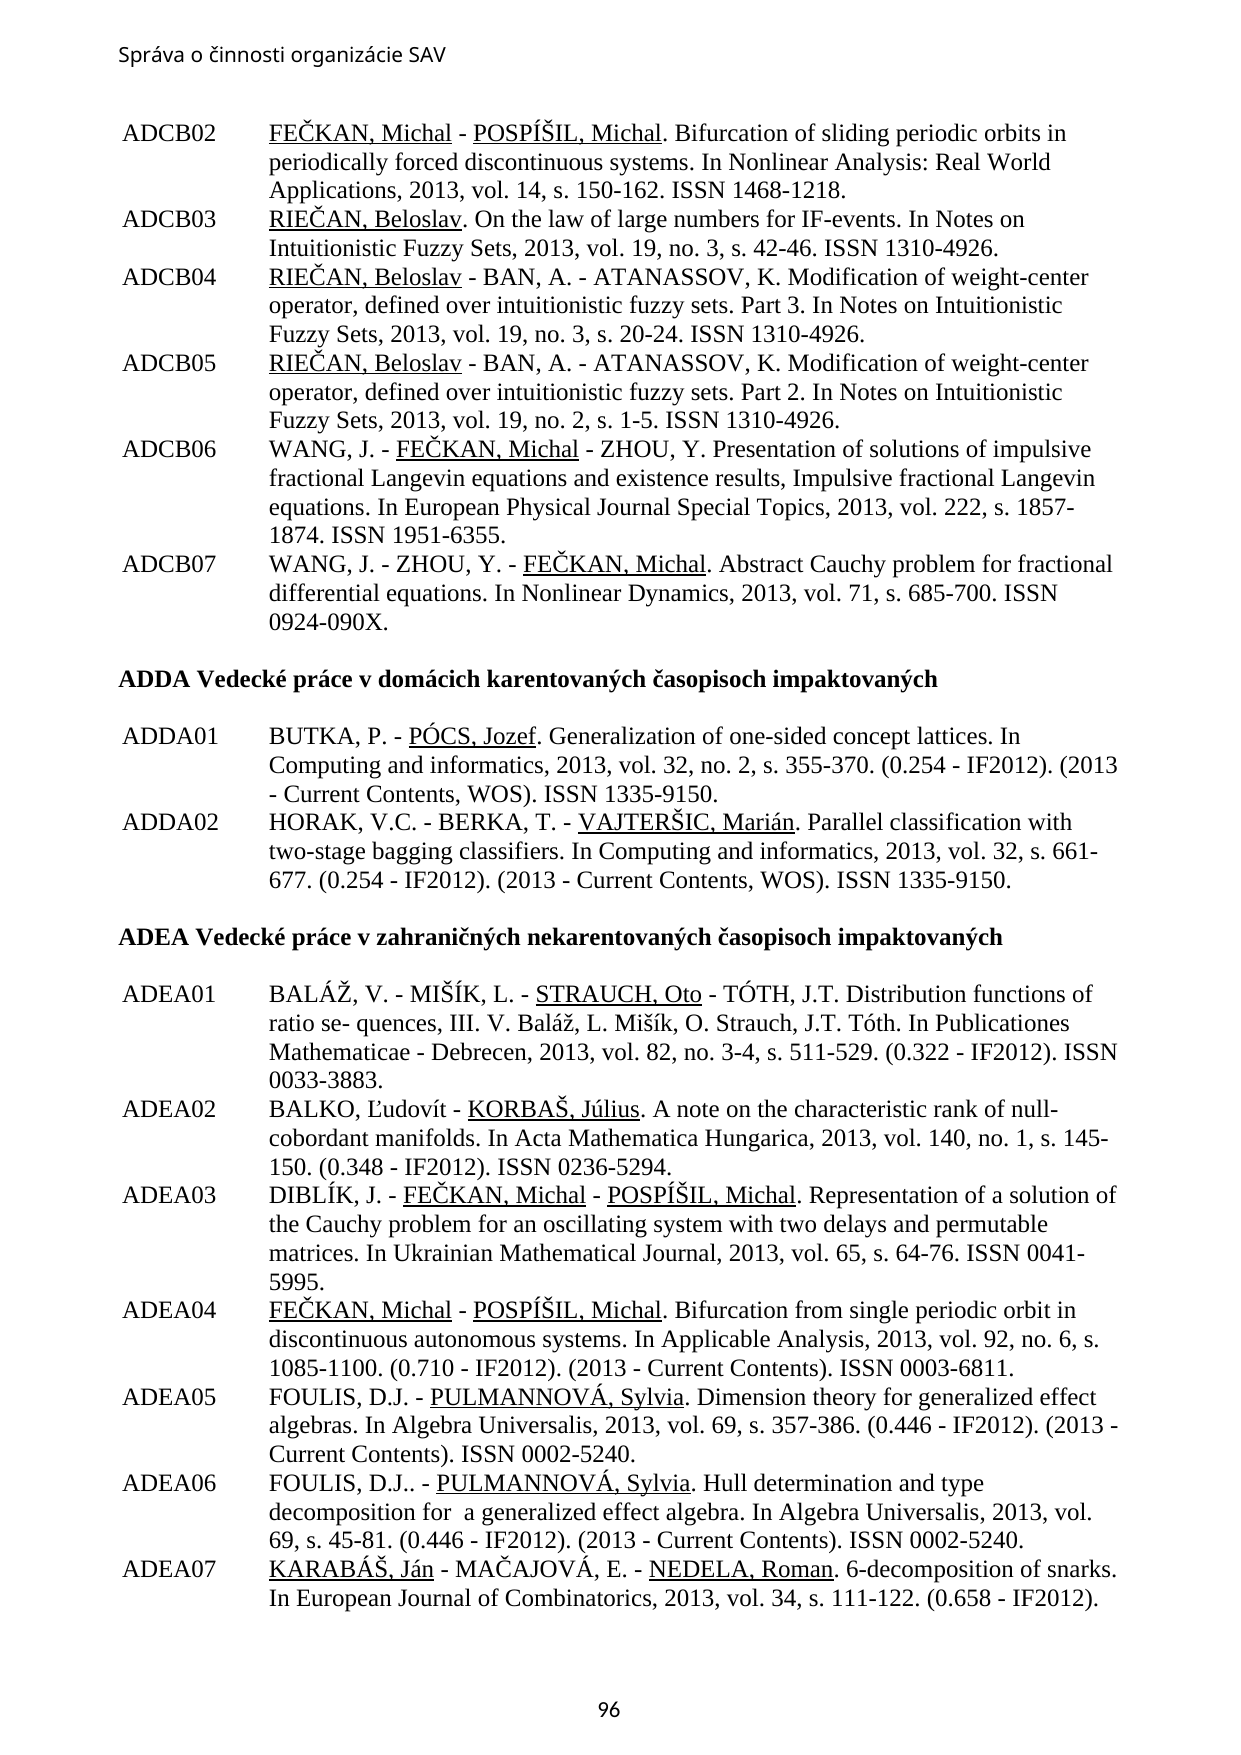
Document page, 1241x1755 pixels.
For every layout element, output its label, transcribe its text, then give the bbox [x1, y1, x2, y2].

table_cell ADDA02 [122, 808, 269, 894]
table_header BUTKA, P. - PÓCS, Jozef. Generalization of one-sided concept lattices. In Computing and informatics, 2013, vol. 32, no. 2, s. 355-370. (0.254 - IF2012). (2013 - Current Contents, WOS). ISSN 1335-9150. [269, 721, 1122, 807]
table_cell FOULIS, D.J. - PULMANNOVÁ, Sylvia. Dimension theory for generalized effect algebras. In Algebra Universalis, 2013, vol. 69, s. 357-386. (0.446 - IF2012). (2013 - Current Contents). ISSN 0002-5240. [269, 1382, 1122, 1468]
table_cell ADEA03 [122, 1180, 269, 1295]
table_cell ADCB05 [122, 348, 269, 434]
table_cell ADCB07 [122, 549, 269, 636]
table_cell DIBLÍK, J. - FEČKAN, Michal - POSPÍŠIL, Michal. Representation of a solution of the Cauchy problem for an oscillating system with two delays and permutable matrices. In Ukrainian Mathematical Journal, 2013, vol. 65, s. 64-76. ISSN 0041-5995. [269, 1180, 1122, 1295]
table_cell ADCB04 [122, 262, 269, 348]
text ADEA Vedecké práce v zahraničných nekarentovaných časopisoch impaktovaných [118, 894, 1122, 979]
table_cell RIEČAN, Beloslav. On the law of large numbers for IF-events. In Notes on Intuitionistic Fuzzy Sets, 2013, vol. 19, no. 3, s. 42-46. ISSN 1310-4926. [269, 204, 1122, 262]
table_cell FEČKAN, Michal - POSPÍŠIL, Michal. Bifurcation of sliding periodic orbits in periodically forced discontinuous systems. In Nonlinear Analysis: Real World Applications, 2013, vol. 14, s. 150-162. ISSN 1468-1218. [269, 118, 1122, 204]
table_cell FOULIS, D.J.. - PULMANNOVÁ, Sylvia. Hull determination and type decomposition for a generalized effect algebra. In Algebra Universalis, 2013, vol. 69, s. 45-81. (0.446 - IF2012). (2013 - Current Contents). ISSN 0002-5240. [269, 1468, 1122, 1554]
table_cell KARABÁŠ, Ján - MAČAJOVÁ, E. - NEDELA, Roman. 6-decomposition of snarks. In European Journal of Combinatorics, 2013, vol. 34, s. 111-122. (0.658 - IF2012). [269, 1554, 1122, 1612]
table_cell RIEČAN, Beloslav - BAN, A. - ATANASSOV, K. Modification of weight-center operator, defined over intuitionistic fuzzy sets. Part 2. In Notes on Intuitionistic Fuzzy Sets, 2013, vol. 19, no. 2, s. 1-5. ISSN 1310-4926. [269, 348, 1122, 434]
table_cell ADEA02 [122, 1094, 269, 1180]
table_cell ADCB06 [122, 434, 269, 549]
table_cell RIEČAN, Beloslav - BAN, A. - ATANASSOV, K. Modification of weight-center operator, defined over intuitionistic fuzzy sets. Part 3. In Notes on Intuitionistic Fuzzy Sets, 2013, vol. 19, no. 3, s. 20-24. ISSN 1310-4926. [269, 262, 1122, 348]
table_cell BALKO, Ľudovít - KORBAŠ, Július. A note on the characteristic rank of null-cobordant manifolds. In Acta Mathematica Hungarica, 2013, vol. 140, no. 1, s. 145-150. (0.348 - IF2012). ISSN 0236-5294. [269, 1094, 1122, 1180]
table_cell ADEA05 [122, 1382, 269, 1468]
table_header ADDA01 [122, 721, 269, 807]
table_header BALÁŽ, V. - MIŠÍK, L. - STRAUCH, Oto - TÓTH, J.T. Distribution functions of ratio se- quences, III. V. Baláž, L. Mišík, O. Strauch, J.T. Tóth. In Publicationes Mathematicae - Debrecen, 2013, vol. 82, no. 3-4, s. 511-529. (0.322 - IF2012). ISSN 0033-3883. [269, 979, 1122, 1094]
table_cell ADEA07 [122, 1554, 269, 1612]
table_cell HORAK, V.C. - BERKA, T. - VAJTERŠIC, Marián. Parallel classification with two-stage bagging classifiers. In Computing and informatics, 2013, vol. 32, s. 661-677. (0.254 - IF2012). (2013 - Current Contents, WOS). ISSN 1335-9150. [269, 808, 1122, 894]
table_cell WANG, J. - ZHOU, Y. - FEČKAN, Michal. Abstract Cauchy problem for fractional differential equations. In Nonlinear Dynamics, 2013, vol. 71, s. 685-700. ISSN 0924-090X. [269, 549, 1122, 636]
table_cell ADCB03 [122, 204, 269, 262]
table_cell WANG, J. - FEČKAN, Michal - ZHOU, Y. Presentation of solutions of impulsive fractional Langevin equations and existence results, Impulsive fractional Langevin equations. In European Physical Journal Special Topics, 2013, vol. 222, s. 1857-1874. ISSN 1951-6355. [269, 434, 1122, 549]
table_cell FEČKAN, Michal - POSPÍŠIL, Michal. Bifurcation from single periodic orbit in discontinuous autonomous systems. In Applicable Analysis, 2013, vol. 92, no. 6, s. 1085-1100. (0.710 - IF2012). (2013 - Current Contents). ISSN 0003-6811. [269, 1295, 1122, 1382]
table_header ADEA01 [122, 979, 269, 1094]
table_cell ADCB02 [122, 118, 269, 204]
table_cell ADEA06 [122, 1468, 269, 1554]
text ADDA Vedecké práce v domácich karentovaných časopisoch impaktovaných [118, 636, 1122, 721]
table_cell ADEA04 [122, 1295, 269, 1382]
